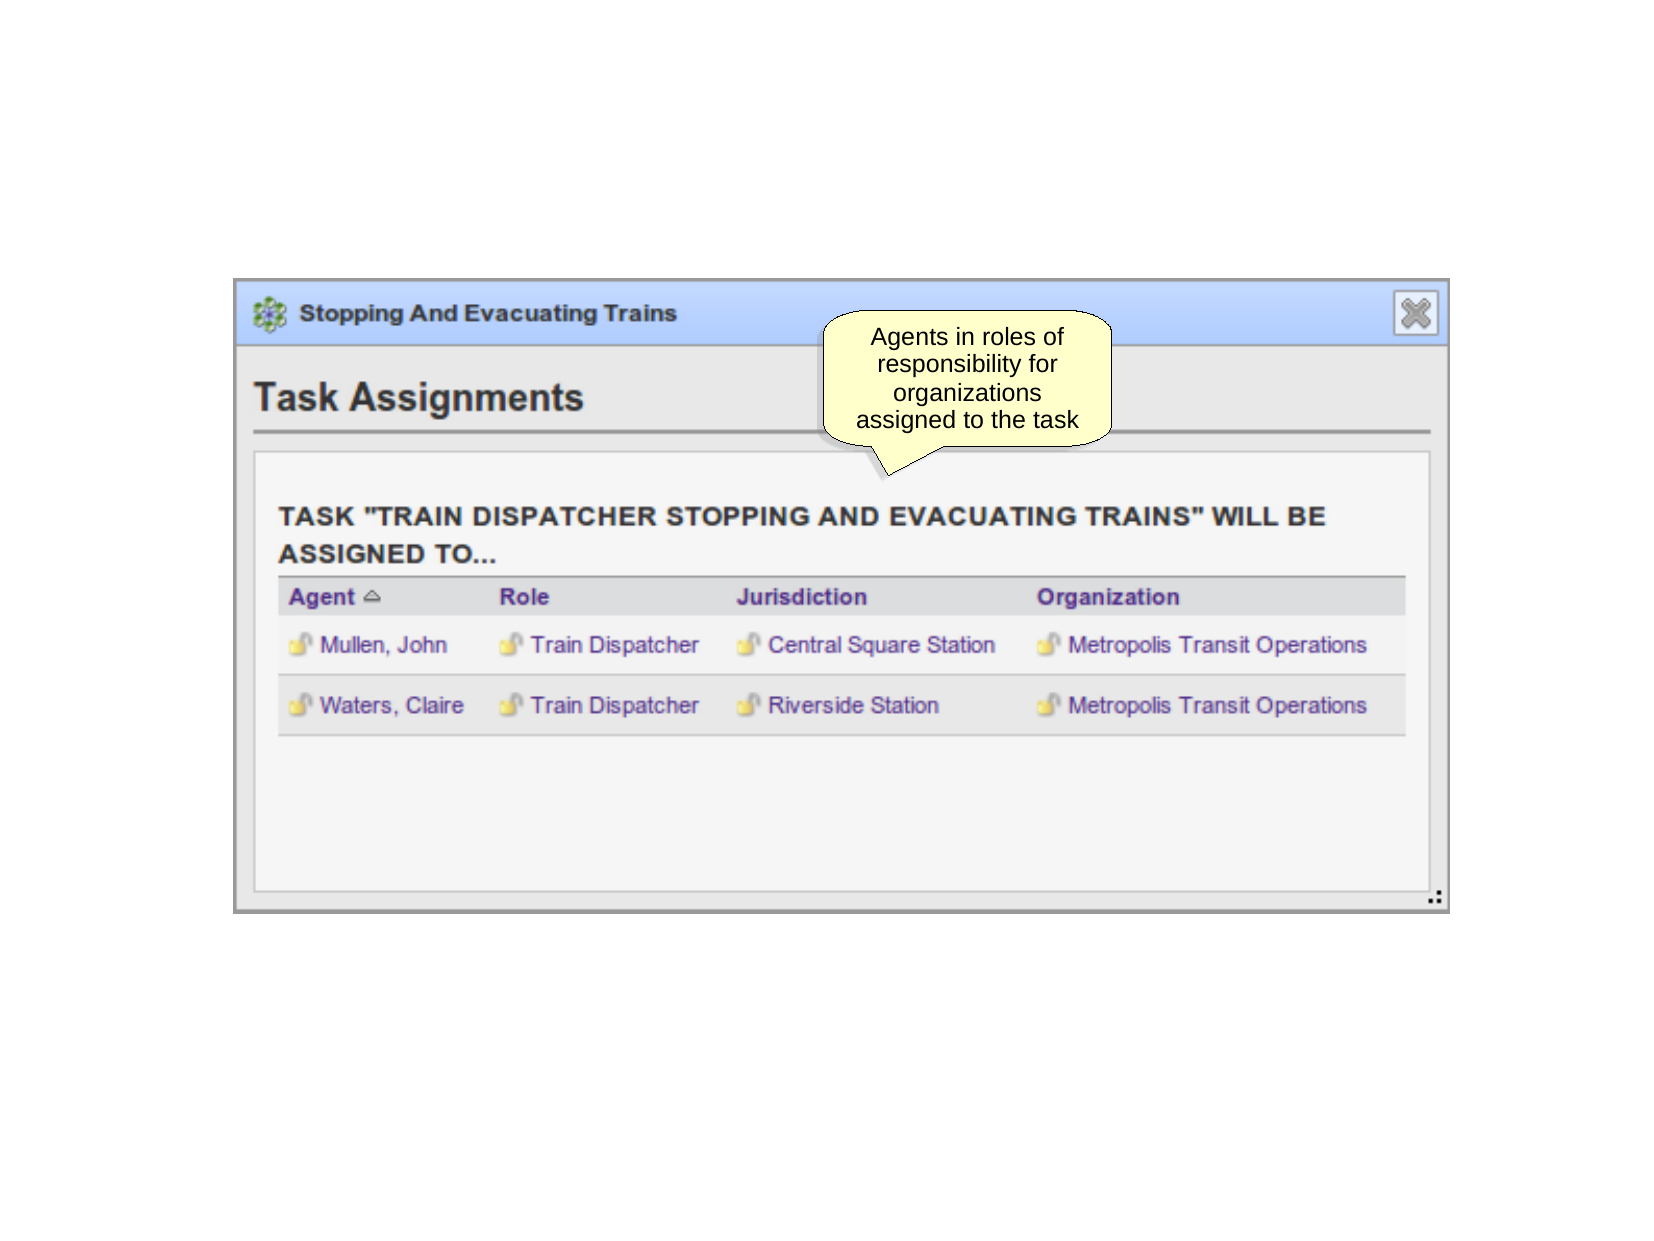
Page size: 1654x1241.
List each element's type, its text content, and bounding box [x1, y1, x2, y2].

picture [233, 278, 1450, 914]
text_box Agents in roles of responsibility for organizations assigned to the task [823, 310, 1112, 476]
